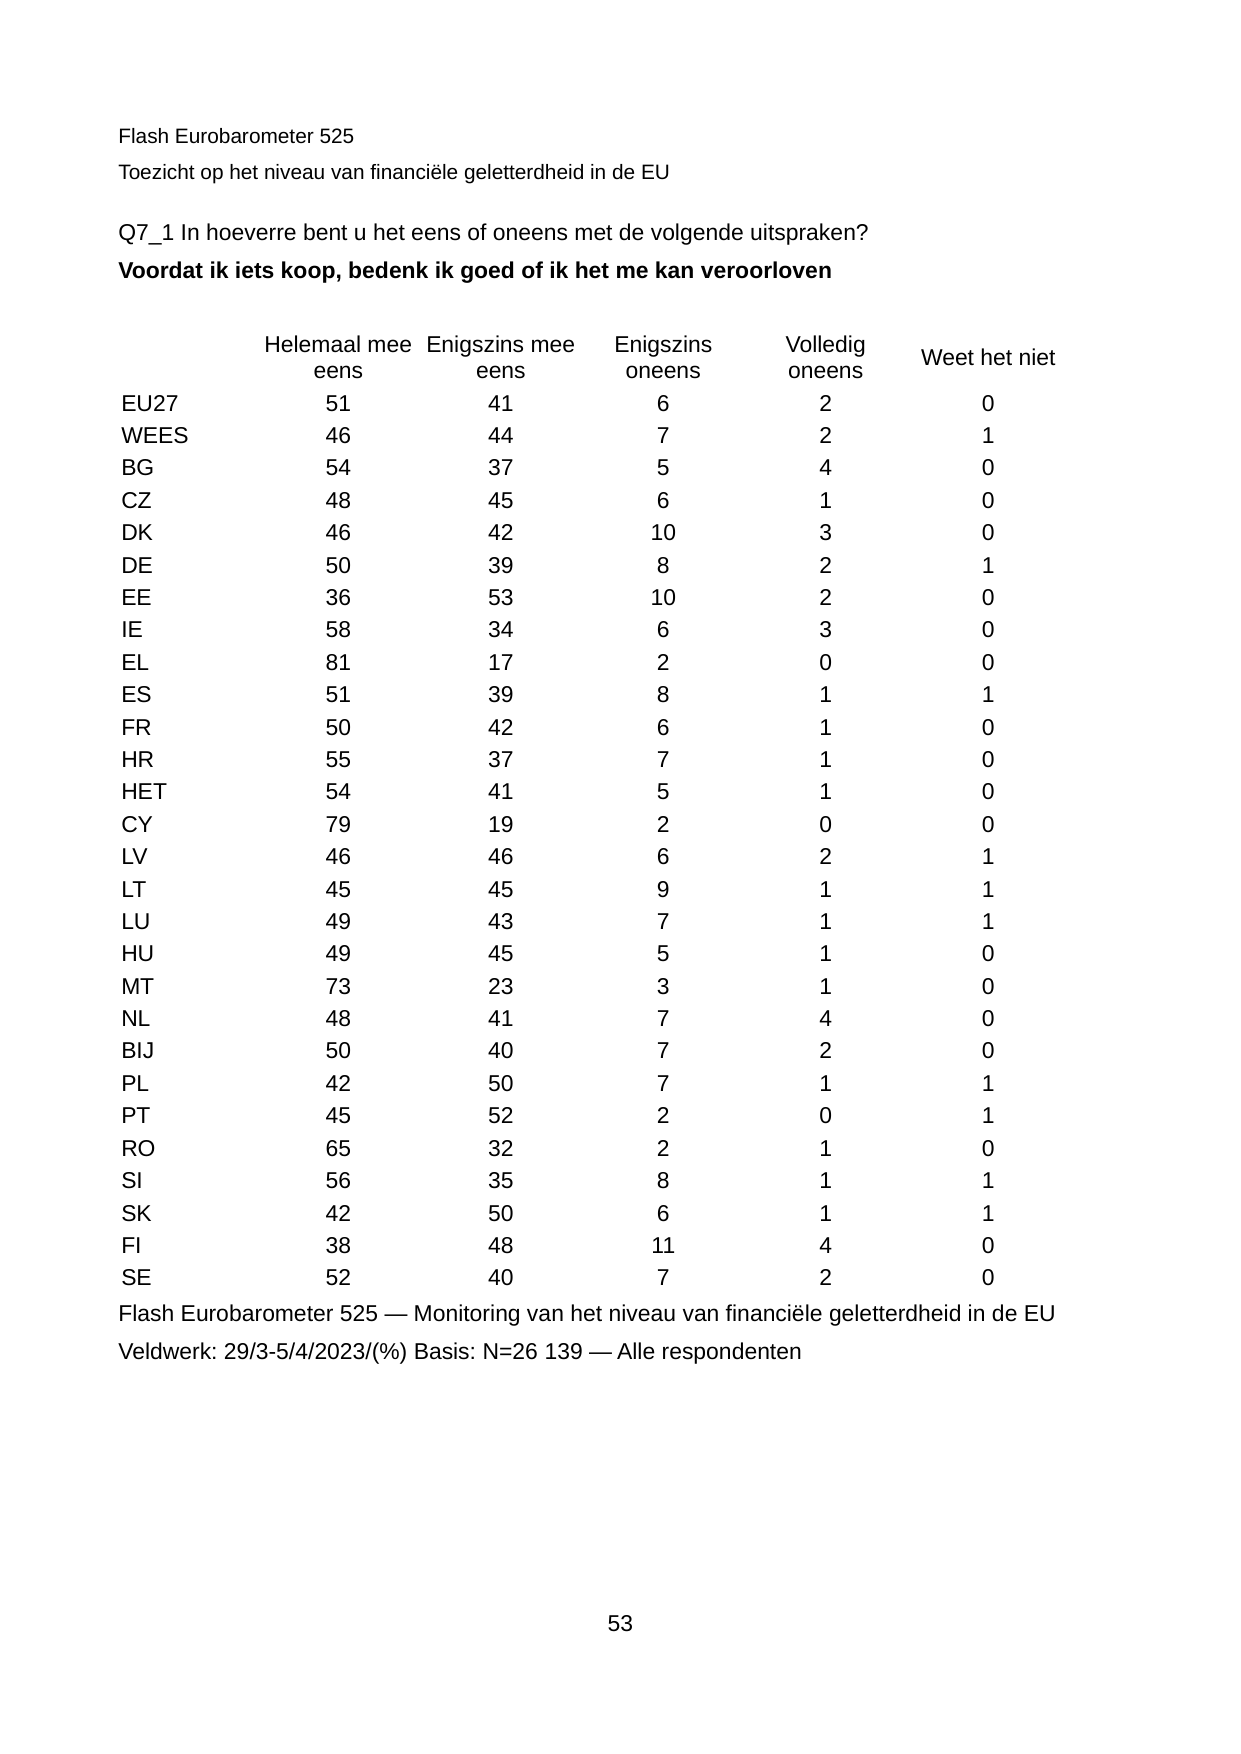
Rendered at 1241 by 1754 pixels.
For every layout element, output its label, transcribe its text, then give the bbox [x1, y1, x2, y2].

table_cell 1 [744, 1132, 907, 1164]
table_cell 0 [907, 1035, 1069, 1067]
table_cell 5 [582, 451, 744, 484]
table_cell 11 [582, 1229, 744, 1261]
table_cell 1 [744, 1067, 907, 1099]
table_cell 6 [582, 840, 744, 872]
table_cell 0 [907, 1002, 1069, 1034]
table_cell 1 [907, 549, 1069, 581]
table_cell 1 [744, 678, 907, 711]
table_cell 5 [582, 937, 744, 970]
table_cell 0 [744, 646, 907, 678]
table_cell 81 [257, 646, 419, 678]
table_cell 1 [744, 970, 907, 1002]
table_header Volledig oneens [744, 328, 907, 387]
text Voordat ik iets koop, bedenk ik goed of ik het me kan veroorloven [118, 257, 1122, 284]
table_cell 2 [582, 808, 744, 840]
table_cell 0 [907, 1261, 1069, 1294]
table_cell 39 [419, 549, 582, 581]
table_cell 0 [907, 646, 1069, 678]
table_cell RO [118, 1132, 257, 1164]
table_cell 7 [582, 419, 744, 451]
table_cell 46 [257, 419, 419, 451]
table_cell 4 [744, 1002, 907, 1034]
table_cell 8 [582, 549, 744, 581]
table_cell 50 [419, 1067, 582, 1099]
table_cell 19 [419, 808, 582, 840]
table_cell FR [118, 711, 257, 743]
table_cell 0 [907, 970, 1069, 1002]
table_cell DK [118, 516, 257, 548]
table_cell MT [118, 970, 257, 1002]
table_header Weet het niet [907, 328, 1069, 387]
table_cell 6 [582, 1196, 744, 1229]
table_cell 0 [907, 451, 1069, 484]
table_cell 40 [419, 1261, 582, 1294]
table_cell 7 [582, 743, 744, 775]
table_cell LT [118, 873, 257, 905]
table_cell LU [118, 905, 257, 937]
table_cell 2 [582, 1099, 744, 1132]
table_cell 0 [744, 1099, 907, 1132]
table_cell 8 [582, 1164, 744, 1196]
table_cell FI [118, 1229, 257, 1261]
table_cell 5 [582, 775, 744, 808]
table_cell 1 [744, 711, 907, 743]
table_cell 0 [907, 581, 1069, 613]
table_cell 0 [907, 1229, 1069, 1261]
table_cell 53 [419, 581, 582, 613]
table_header Helemaal mee eens [257, 328, 419, 387]
table_cell 45 [257, 1099, 419, 1132]
table_cell 2 [744, 387, 907, 419]
table_cell 4 [744, 1229, 907, 1261]
table_cell 1 [744, 743, 907, 775]
table_cell 1 [907, 678, 1069, 711]
table_header [118, 328, 257, 387]
table_cell 65 [257, 1132, 419, 1164]
table_header Enigszins oneens [582, 328, 744, 387]
table_cell 0 [907, 711, 1069, 743]
table_cell 55 [257, 743, 419, 775]
table_cell IE [118, 613, 257, 646]
table_cell 3 [582, 970, 744, 1002]
table_cell 45 [419, 937, 582, 970]
table_cell 0 [907, 775, 1069, 808]
table_cell 2 [744, 549, 907, 581]
table_cell BIJ [118, 1035, 257, 1067]
table_cell 0 [907, 613, 1069, 646]
table_cell 45 [257, 873, 419, 905]
table_cell NL [118, 1002, 257, 1034]
table_cell 54 [257, 451, 419, 484]
table_cell LV [118, 840, 257, 872]
table_cell 2 [744, 419, 907, 451]
table_cell 1 [907, 1164, 1069, 1196]
table_cell 1 [907, 873, 1069, 905]
text Q7_1 In hoeverre bent u het eens of oneens met de volgende uitspraken? [118, 219, 1122, 246]
table_cell 38 [257, 1229, 419, 1261]
table_cell 37 [419, 743, 582, 775]
table_cell 41 [419, 387, 582, 419]
table_cell 0 [907, 516, 1069, 548]
table_cell 0 [907, 484, 1069, 516]
table_cell 23 [419, 970, 582, 1002]
table_cell SK [118, 1196, 257, 1229]
table_cell 43 [419, 905, 582, 937]
table_cell 45 [419, 873, 582, 905]
table_cell 1 [907, 840, 1069, 872]
table_cell 3 [744, 516, 907, 548]
table_cell 42 [257, 1196, 419, 1229]
table_cell 52 [419, 1099, 582, 1132]
table_cell 52 [257, 1261, 419, 1294]
table_cell 50 [257, 711, 419, 743]
table_cell 4 [744, 451, 907, 484]
table_cell 58 [257, 613, 419, 646]
table_cell 49 [257, 905, 419, 937]
table_cell EU27 [118, 387, 257, 419]
table_cell 51 [257, 678, 419, 711]
table_cell 1 [744, 937, 907, 970]
table_cell 2 [744, 840, 907, 872]
table_cell 56 [257, 1164, 419, 1196]
table_cell HU [118, 937, 257, 970]
table_cell 49 [257, 937, 419, 970]
table_cell 46 [257, 840, 419, 872]
table_cell 48 [257, 484, 419, 516]
table_cell 41 [419, 775, 582, 808]
table_cell 54 [257, 775, 419, 808]
table_cell 10 [582, 581, 744, 613]
table_cell 9 [582, 873, 744, 905]
table_cell 48 [419, 1229, 582, 1261]
table_cell 1 [744, 905, 907, 937]
table_cell 42 [257, 1067, 419, 1099]
table_cell 2 [582, 646, 744, 678]
table_cell 1 [907, 1067, 1069, 1099]
table_cell 1 [744, 1164, 907, 1196]
table_cell HET [118, 775, 257, 808]
table_cell 8 [582, 678, 744, 711]
table_cell 36 [257, 581, 419, 613]
table_cell 1 [907, 1196, 1069, 1229]
table_cell 50 [257, 549, 419, 581]
table_cell SE [118, 1261, 257, 1294]
table_cell 1 [907, 905, 1069, 937]
table_cell 35 [419, 1164, 582, 1196]
table_cell 7 [582, 905, 744, 937]
table_cell 1 [744, 484, 907, 516]
table_cell 1 [907, 419, 1069, 451]
table_cell DE [118, 549, 257, 581]
table_cell 44 [419, 419, 582, 451]
table_cell 73 [257, 970, 419, 1002]
table_cell 3 [744, 613, 907, 646]
table_cell 6 [582, 711, 744, 743]
table_cell 37 [419, 451, 582, 484]
table_cell 0 [744, 808, 907, 840]
table_cell CZ [118, 484, 257, 516]
table_cell 17 [419, 646, 582, 678]
table_cell 10 [582, 516, 744, 548]
table_cell 48 [257, 1002, 419, 1034]
table_cell PL [118, 1067, 257, 1099]
table_cell 0 [907, 808, 1069, 840]
table_cell WEES [118, 419, 257, 451]
table_cell 42 [419, 516, 582, 548]
table_cell PT [118, 1099, 257, 1132]
table_cell 2 [744, 581, 907, 613]
table_cell 0 [907, 1132, 1069, 1164]
table_cell 7 [582, 1067, 744, 1099]
table_cell BG [118, 451, 257, 484]
table_cell 39 [419, 678, 582, 711]
table_cell 45 [419, 484, 582, 516]
table_cell 6 [582, 613, 744, 646]
table_cell SI [118, 1164, 257, 1196]
table_cell 2 [744, 1261, 907, 1294]
table_cell 0 [907, 937, 1069, 970]
text Veldwerk: 29/3-5/4/2023/(%) Basis: N=26 139 — Alle respondenten [118, 1338, 1122, 1364]
table_cell 1 [744, 1196, 907, 1229]
table_header Enigszins mee eens [419, 328, 582, 387]
table_cell ES [118, 678, 257, 711]
table_cell 7 [582, 1002, 744, 1034]
table_cell 41 [419, 1002, 582, 1034]
table_cell 0 [907, 743, 1069, 775]
table_cell 0 [907, 387, 1069, 419]
table_cell 2 [582, 1132, 744, 1164]
table_cell 40 [419, 1035, 582, 1067]
table_cell 1 [744, 775, 907, 808]
table_cell CY [118, 808, 257, 840]
table_cell 1 [744, 873, 907, 905]
table_cell 6 [582, 484, 744, 516]
table_cell HR [118, 743, 257, 775]
table_cell 50 [257, 1035, 419, 1067]
table_cell 7 [582, 1261, 744, 1294]
table_cell 51 [257, 387, 419, 419]
table_cell 50 [419, 1196, 582, 1229]
table_cell 34 [419, 613, 582, 646]
table_cell 32 [419, 1132, 582, 1164]
table_cell 7 [582, 1035, 744, 1067]
table_cell 46 [419, 840, 582, 872]
table_cell 42 [419, 711, 582, 743]
table_cell 2 [744, 1035, 907, 1067]
table_cell 46 [257, 516, 419, 548]
table_cell EE [118, 581, 257, 613]
table_cell EL [118, 646, 257, 678]
table_cell 6 [582, 387, 744, 419]
table_cell 79 [257, 808, 419, 840]
table_cell 1 [907, 1099, 1069, 1132]
text Flash Eurobarometer 525 — Monitoring van het niveau van financiële geletterdheid in de EU [118, 1299, 1122, 1326]
